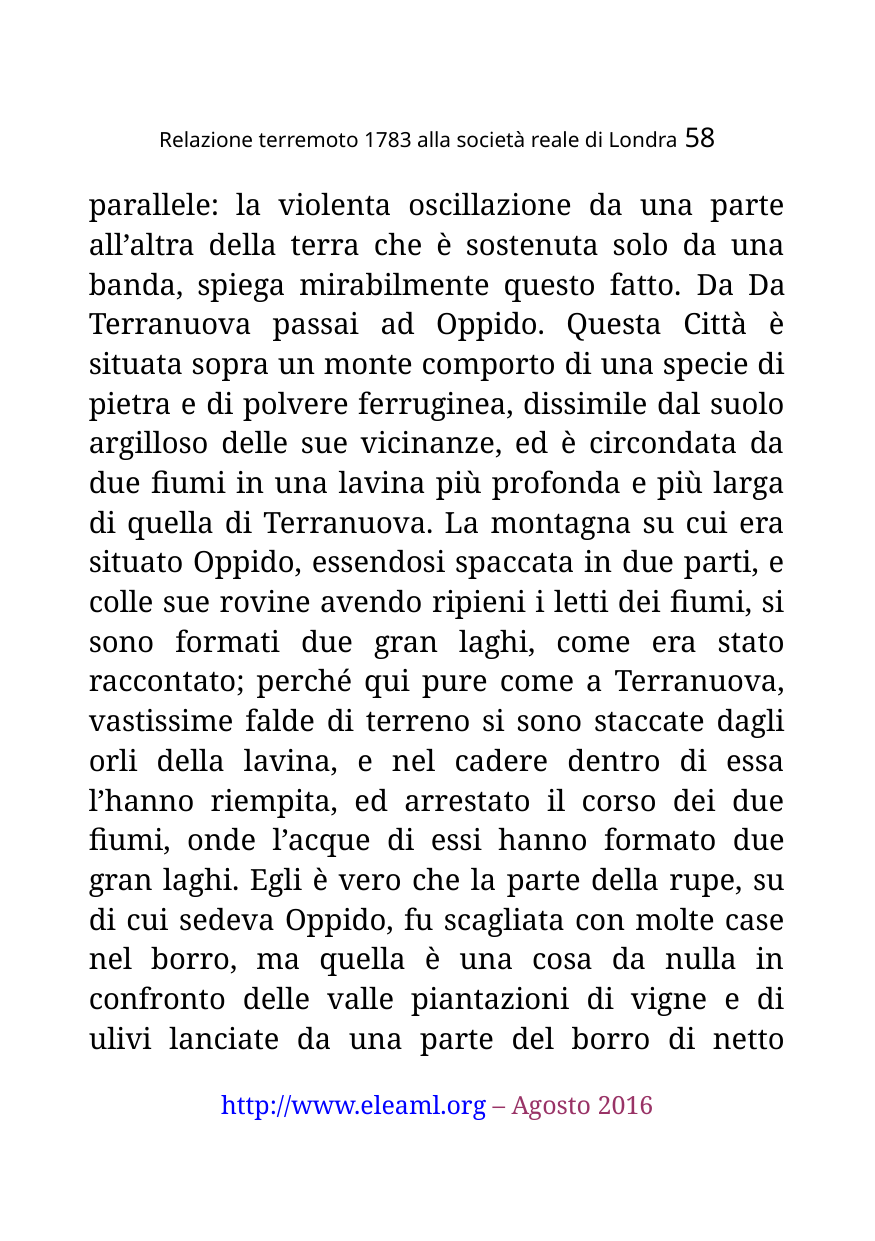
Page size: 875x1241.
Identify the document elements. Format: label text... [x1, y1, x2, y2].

text parallele: la violenta oscillazione da una parte all’altra della terra che è sostenuta solo da una banda, spiega mirabilmente questo fatto. Da Da Terranuova passai ad Oppido. Questa Città è situata sopra un monte comporto di una specie di pietra e di polvere ferruginea, dissimile dal suolo argilloso delle sue vicinanze, ed è circondata da due fiumi in una lavina più profonda e più larga di quella di Terranuova. La montagna su cui era situato Oppido, essendosi spaccata in due parti, e colle sue rovine avendo ripieni i letti dei fiumi, si sono formati due gran laghi, come era stato raccontato; perché qui pure come a Terranuova, vastissime falde di terreno si sono staccate dagli orli della lavina, e nel cadere dentro di essa l’hanno riempita, ed arrestato il corso dei due fiumi, onde l’acque di essi hanno formato due gran laghi. Egli è vero che la parte della rupe, su di cui sedeva Oppido, fu scagliata con molte case nel borro, ma quella è una cosa da nulla in confronto delle valle piantazioni di vigne e di ulivi lanciate da una parte del borro di netto [88, 184, 786, 1058]
